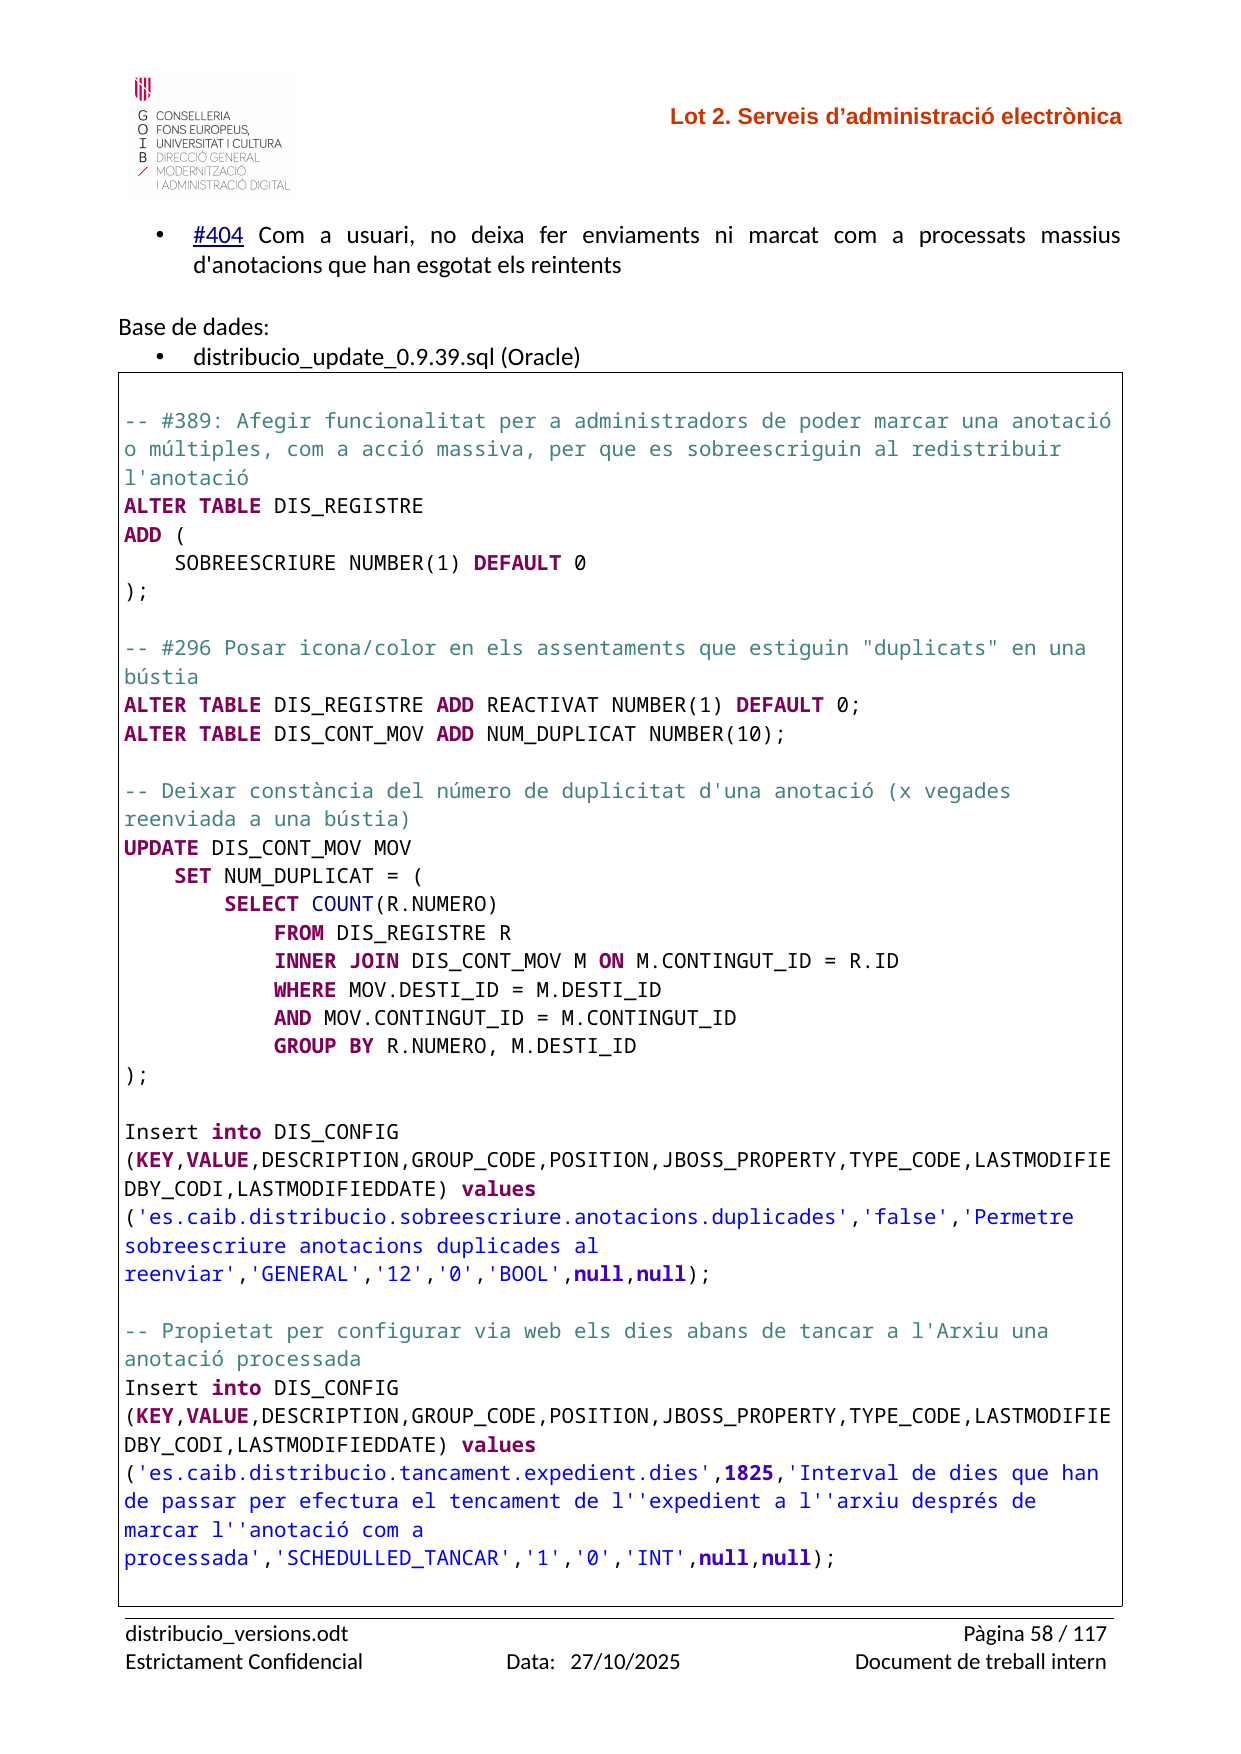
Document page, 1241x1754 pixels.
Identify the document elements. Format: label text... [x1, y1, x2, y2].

list #404 Com a usuari, no deixa fer enviaments ni marcat com a processats massius d'anotacions que han esgotat els reintents [156, 219, 1122, 280]
table_header -- #389: Afegir funcionalitat per a administradors de poder marcar una anotació o múltiples, com a acció massiva, per que es sobreescriguin al redistribuir l'anotació ALTER TABLE DIS_REGISTRE ADD ( SOBREESCRIURE NUMBER(1) DEFAULT 0 ); -- #296 Posar icona/color en els assentaments que estiguin "duplicats" en una bústia ALTER TABLE DIS_REGISTRE ADD REACTIVAT NUMBER(1) DEFAULT 0; ALTER TABLE DIS_CONT_MOV ADD NUM_DUPLICAT NUMBER(10); -- Deixar constància del número de duplicitat d'una anotació (x vegades reenviada a una bústia) UPDATE DIS_CONT_MOV MOV SET NUM_DUPLICAT = ( SELECT COUNT(R.NUMERO) FROM DIS_REGISTRE R INNER JOIN DIS_CONT_MOV M ON M.CONTINGUT_ID = R.ID WHERE MOV.DESTI_ID = M.DESTI_ID AND MOV.CONTINGUT_ID = M.CONTINGUT_ID GROUP BY R.NUMERO, M.DESTI_ID ); Insert into DIS_CONFIG (KEY,VALUE,DESCRIPTION,GROUP_CODE,POSITION,JBOSS_PROPERTY,TYPE_CODE,LASTMODIFIEDBY_CODI,LASTMODIFIEDDATE) values ('es.caib.distribucio.sobreescriure.anotacions.duplicades','false','Permetre sobreescriure anotacions duplicades al reenviar','GENERAL','12','0','BOOL',null,null); -- Propietat per configurar via web els dies abans de tancar a l'Arxiu una anotació processada Insert into DIS_CONFIG (KEY,VALUE,DESCRIPTION,GROUP_CODE,POSITION,JBOSS_PROPERTY,TYPE_CODE,LASTMODIFIEDBY_CODI,LASTMODIFIEDDATE) values ('es.caib.distribucio.tancament.expedient.dies',1825,'Interval de dies que han de passar per efectura el tencament de l''expedient a l''arxiu després de marcar l''anotació com a processada','SCHEDULLED_TANCAR','1','0','INT',null,null); [119, 373, 1122, 1606]
picture [126, 70, 299, 197]
list distribucio_update_0.9.39.sql (Oracle) [156, 341, 1122, 372]
text Base de dades: [118, 311, 1122, 341]
